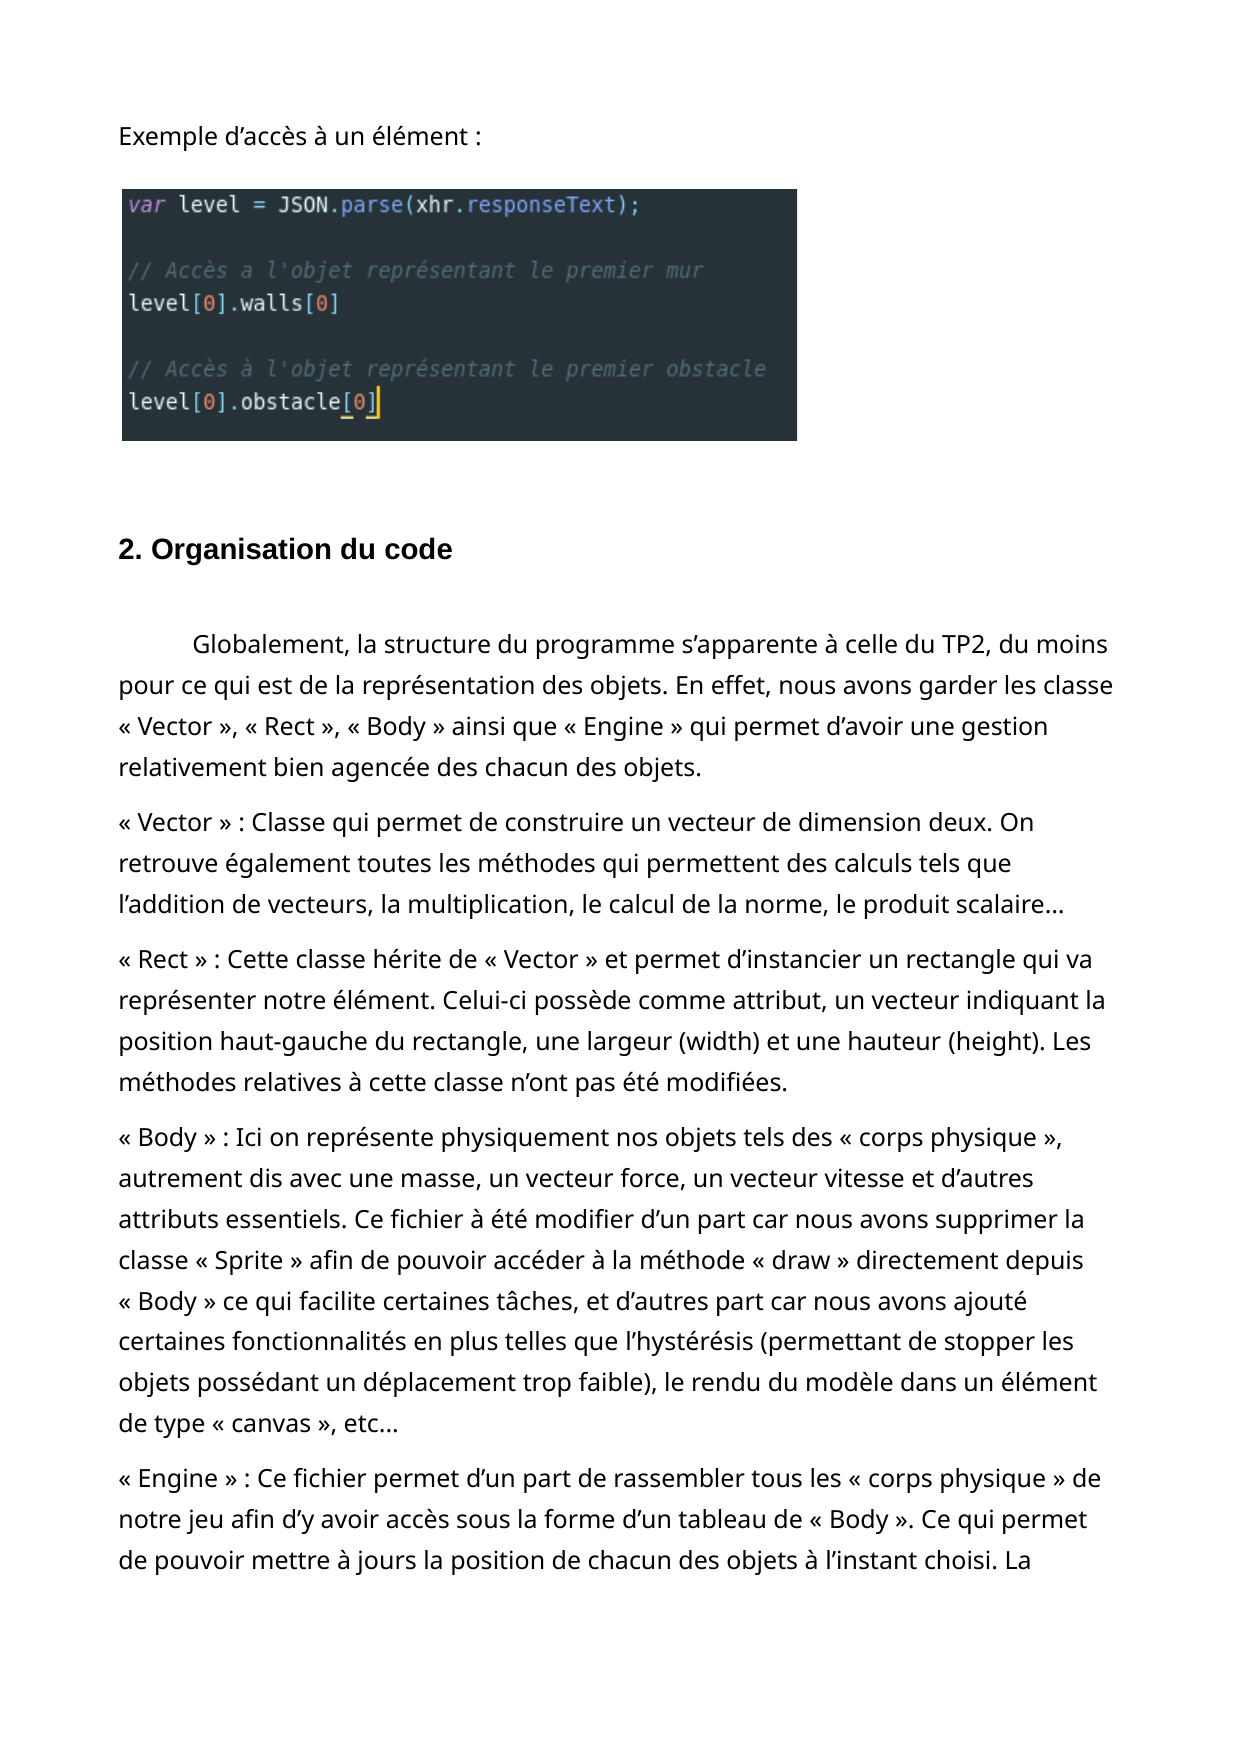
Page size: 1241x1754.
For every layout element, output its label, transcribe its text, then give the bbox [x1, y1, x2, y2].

subtitle 2. Organisation du code [118, 532, 1122, 565]
text Globalement, la structure du programme s’apparente à celle du TP2, du moins pour ce qui est de la représentation des objets. En effet, nous avons garder les classe « Vector », « Rect », « Body » ainsi que « Engine » qui permet d’avoir une gestion relativement bien agencée des chacun des objets. [118, 627, 1122, 783]
text Exemple d’accès à un élément : [118, 118, 1122, 152]
picture [122, 189, 798, 441]
text « Body » : Ici on représente physiquement nos objets tels des « corps physique », autrement dis avec une masse, un vecteur force, un vecteur vitesse et d’autres attributs essentiels. Ce fichier à été modifier d’un part car nous avons supprimer la classe « Sprite » afin de pouvoir accéder à la méthode « draw » directement depuis « Body » ce qui facilite certaines tâches, et d’autres part car nous avons ajouté certaines fonctionnalités en plus telles que l’hystérésis (permettant de stopper les objets possédant un déplacement trop faible), le rendu du modèle dans un élément de type « canvas », etc... [118, 1120, 1122, 1440]
text « Vector » : Classe qui permet de construire un vecteur de dimension deux. On retrouve également toutes les méthodes qui permettent des calculs tels que l’addition de vecteurs, la multiplication, le calcul de la norme, le produit scalaire… [118, 805, 1122, 921]
text « Rect » : Cette classe hérite de « Vector » et permet d’instancier un rectangle qui va représenter notre élément. Celui-ci possède comme attribut, un vecteur indiquant la position haut-gauche du rectangle, une largeur (width) et une hauteur (height). Les méthodes relatives à cette classe n’ont pas été modifiées. [118, 942, 1122, 1098]
text « Engine » : Ce fichier permet d’un part de rassembler tous les « corps physique » de notre jeu afin d’y avoir accès sous la forme d’un tableau de « Body ». Ce qui permet de pouvoir mettre à jours la position de chacun des objets à l’instant choisi. La [118, 1461, 1122, 1577]
